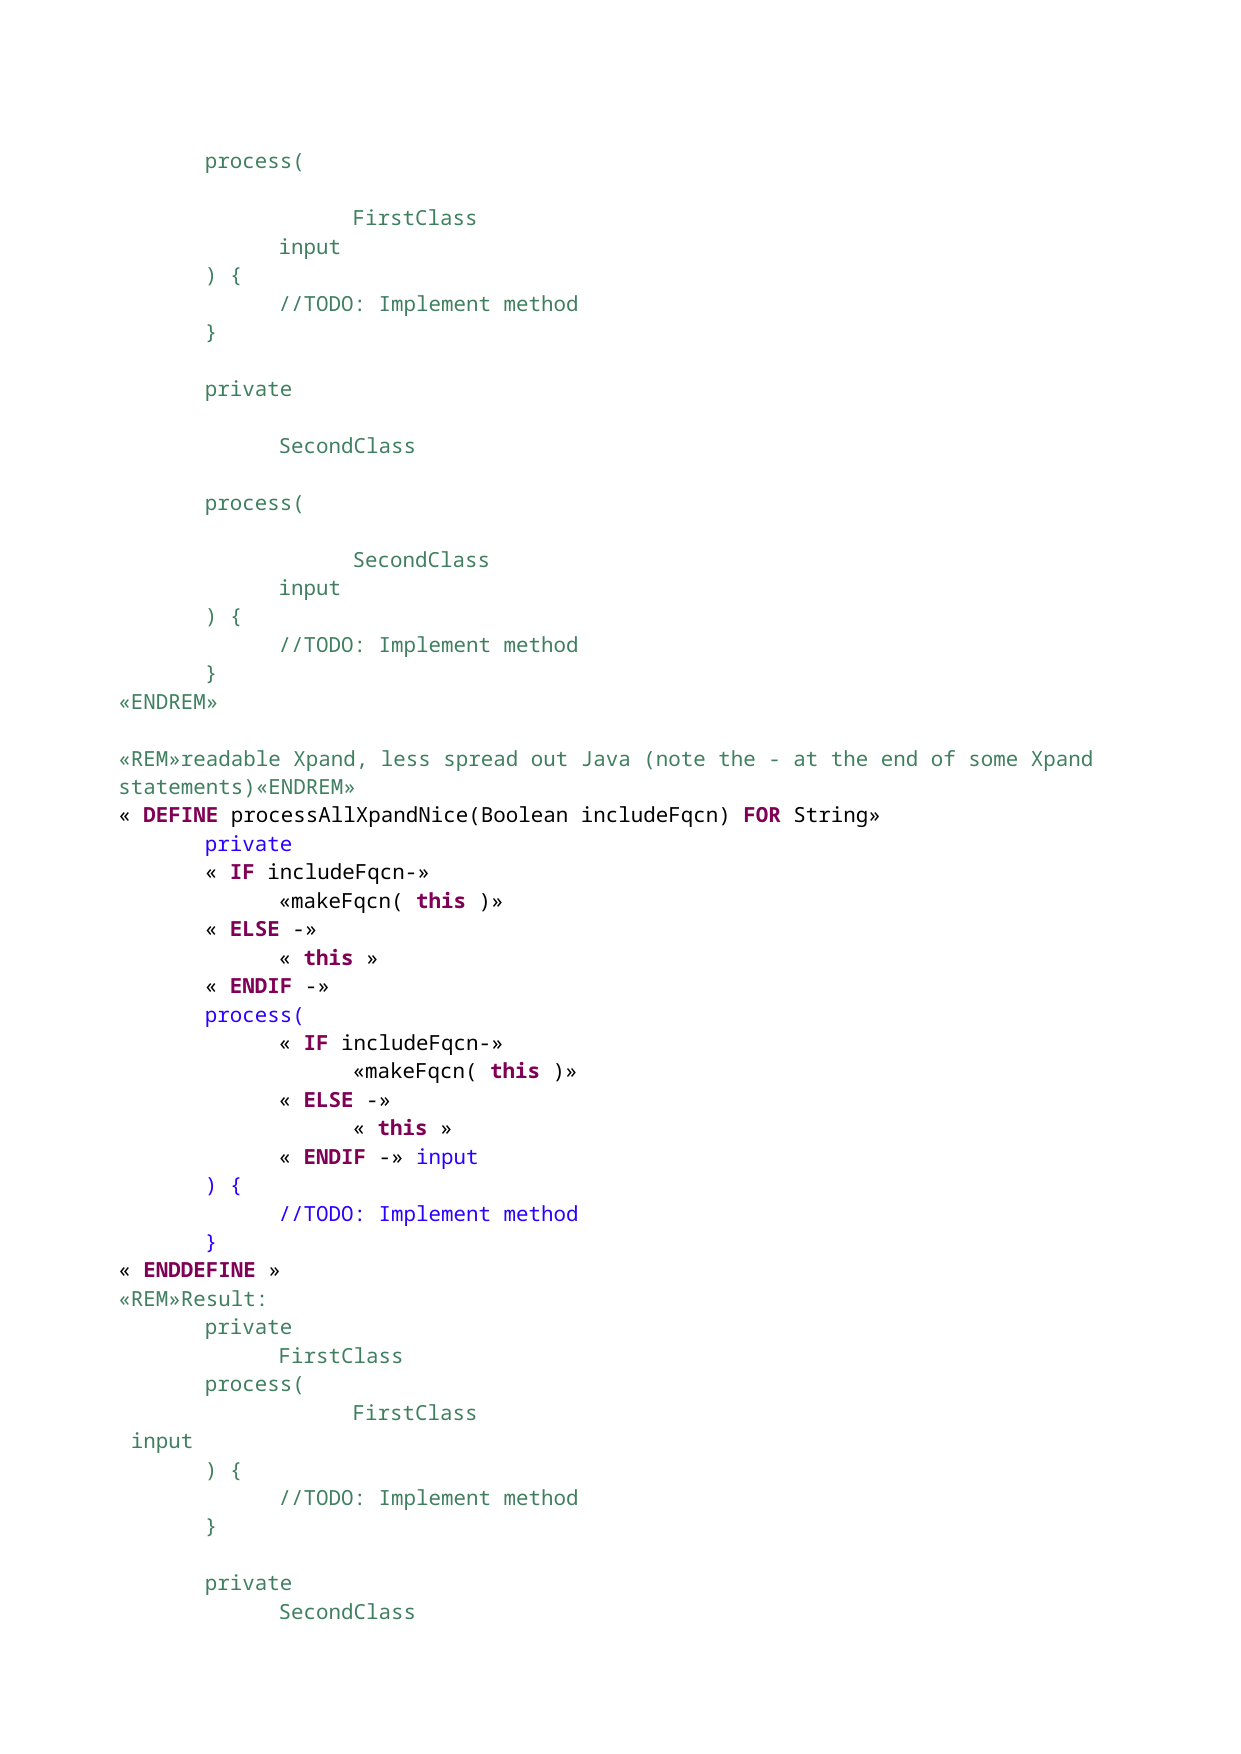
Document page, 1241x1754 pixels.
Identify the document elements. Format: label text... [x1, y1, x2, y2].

text «REM»Result: [118, 1284, 1122, 1312]
text ) { [118, 1170, 1122, 1199]
text private [118, 374, 1122, 402]
text SecondClass [118, 1597, 1122, 1625]
text } [118, 317, 1122, 346]
text ) { [118, 1455, 1122, 1483]
text FirstClass [118, 1341, 1122, 1369]
text process( [118, 1000, 1122, 1028]
text « this » [118, 1113, 1122, 1142]
text process( [118, 1369, 1122, 1398]
text «makeFqcn( this )» [118, 886, 1122, 914]
text input [118, 573, 1122, 602]
text private [118, 1568, 1122, 1597]
text //TODO: Implement method [118, 289, 1122, 317]
text //TODO: Implement method [118, 1483, 1122, 1512]
text input [118, 232, 1122, 260]
text //TODO: Implement method [118, 1199, 1122, 1227]
text « DEFINE processAllXpandNice(Boolean includeFqcn) FOR String» [118, 801, 1122, 829]
text « ENDDEFINE » [118, 1256, 1122, 1284]
text } [118, 1512, 1122, 1540]
text « ELSE -» [118, 914, 1122, 943]
text « this » [118, 943, 1122, 971]
text «REM»readable Xpand, less spread out Java (note the - at the end of some Xpand statements)«ENDREM» [118, 744, 1122, 801]
text private [118, 1312, 1122, 1341]
text process( [118, 488, 1122, 516]
text « ELSE -» [118, 1085, 1122, 1113]
text «makeFqcn( this )» [118, 1057, 1122, 1085]
text //TODO: Implement method [118, 630, 1122, 658]
text « IF includeFqcn-» [118, 1028, 1122, 1057]
text « ENDIF -» input [118, 1142, 1122, 1170]
text } [118, 1227, 1122, 1256]
text process( [118, 147, 1122, 175]
text FirstClass [118, 203, 1122, 232]
text «ENDREM» [118, 687, 1122, 715]
text } [118, 658, 1122, 687]
text ) { [118, 602, 1122, 630]
text SecondClass [118, 545, 1122, 573]
text SecondClass [118, 431, 1122, 459]
text FirstClass [118, 1398, 1122, 1426]
text ) { [118, 260, 1122, 289]
text « IF includeFqcn-» [118, 857, 1122, 886]
text private [118, 829, 1122, 857]
text input [118, 1426, 1122, 1455]
text « ENDIF -» [118, 971, 1122, 1000]
